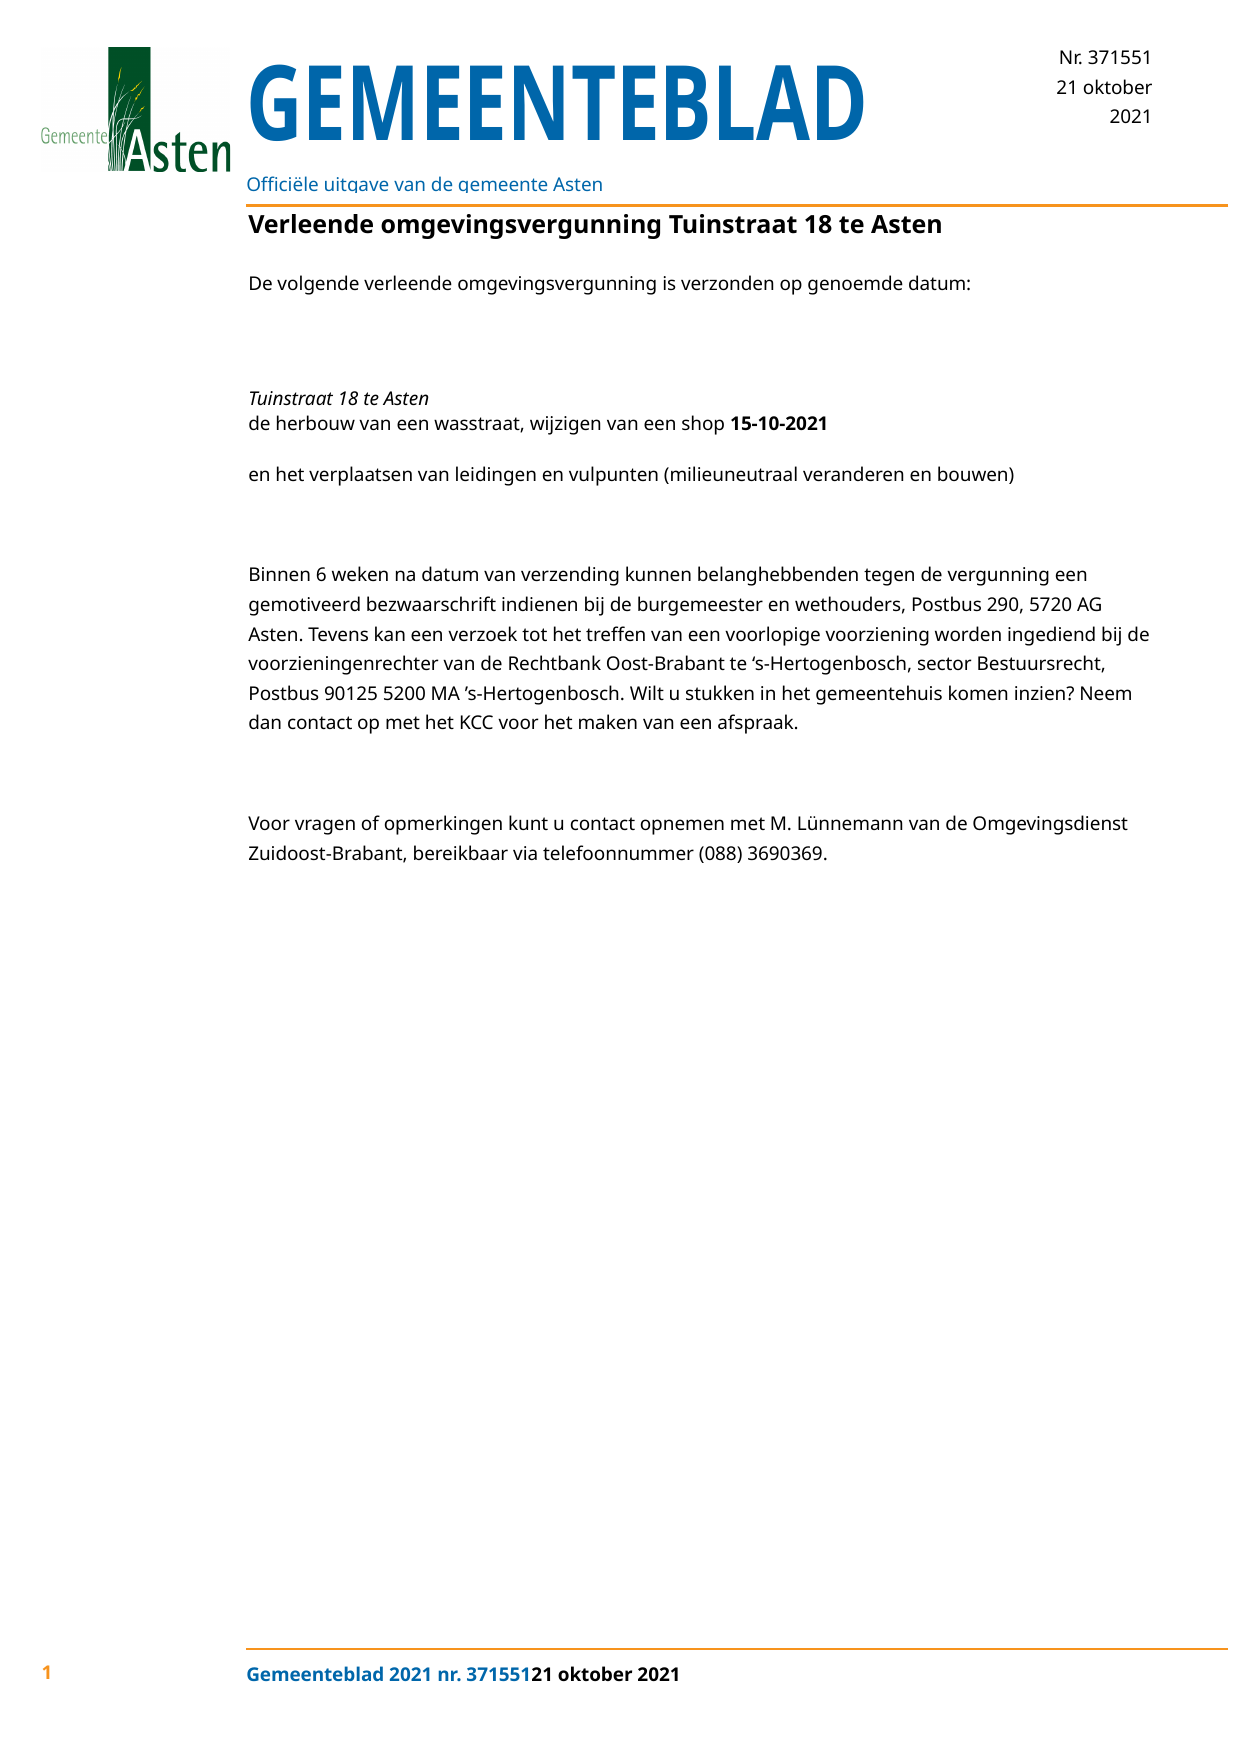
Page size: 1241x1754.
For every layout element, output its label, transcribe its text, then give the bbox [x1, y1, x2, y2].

text en het verplaatsen van leidingen en vulpunten (milieuneutraal veranderen en bouwen) [248, 461, 1152, 487]
text De volgende verleende omgevingsvergunning is verzonden op genoemde datum: [248, 270, 1152, 296]
text de herbouw van een wasstraat, wijzigen van een shop 15-10-2021 [248, 410, 1152, 436]
text Verleende omgevingsvergunning Tuinstraat 18 te Asten [248, 207, 1152, 241]
picture [41, 47, 231, 172]
text Tuinstraat 18 te Asten [248, 385, 1152, 410]
text Binnen 6 weken na datum van verzending kunnen belanghebbenden tegen de vergunning een gemotiveerd bezwaarschrift indienen bij de burgemeester en wethouders, Postbus 290, 5720 AG Asten. Tevens kan een verzoek tot het treffen van een voorlopige voorziening worden ingediend bij de voorzieningenrechter van de Rechtbank Oost-Brabant te ‘s-Hertogenbosch, sector Bestuursrecht, Postbus 90125 5200 MA ’s-Hertogenbosch. Wilt u stukken in het gemeentehuis komen inzien? Neem dan contact op met het KCC voor het maken van een afspraak. [248, 562, 1152, 735]
text Voor vragen of opmerkingen kunt u contact opnemen met M. Lünnemann van de Omgevingsdienst Zuidoost-Brabant, bereikbaar via telefoonnummer (088) 3690369. [248, 810, 1152, 866]
